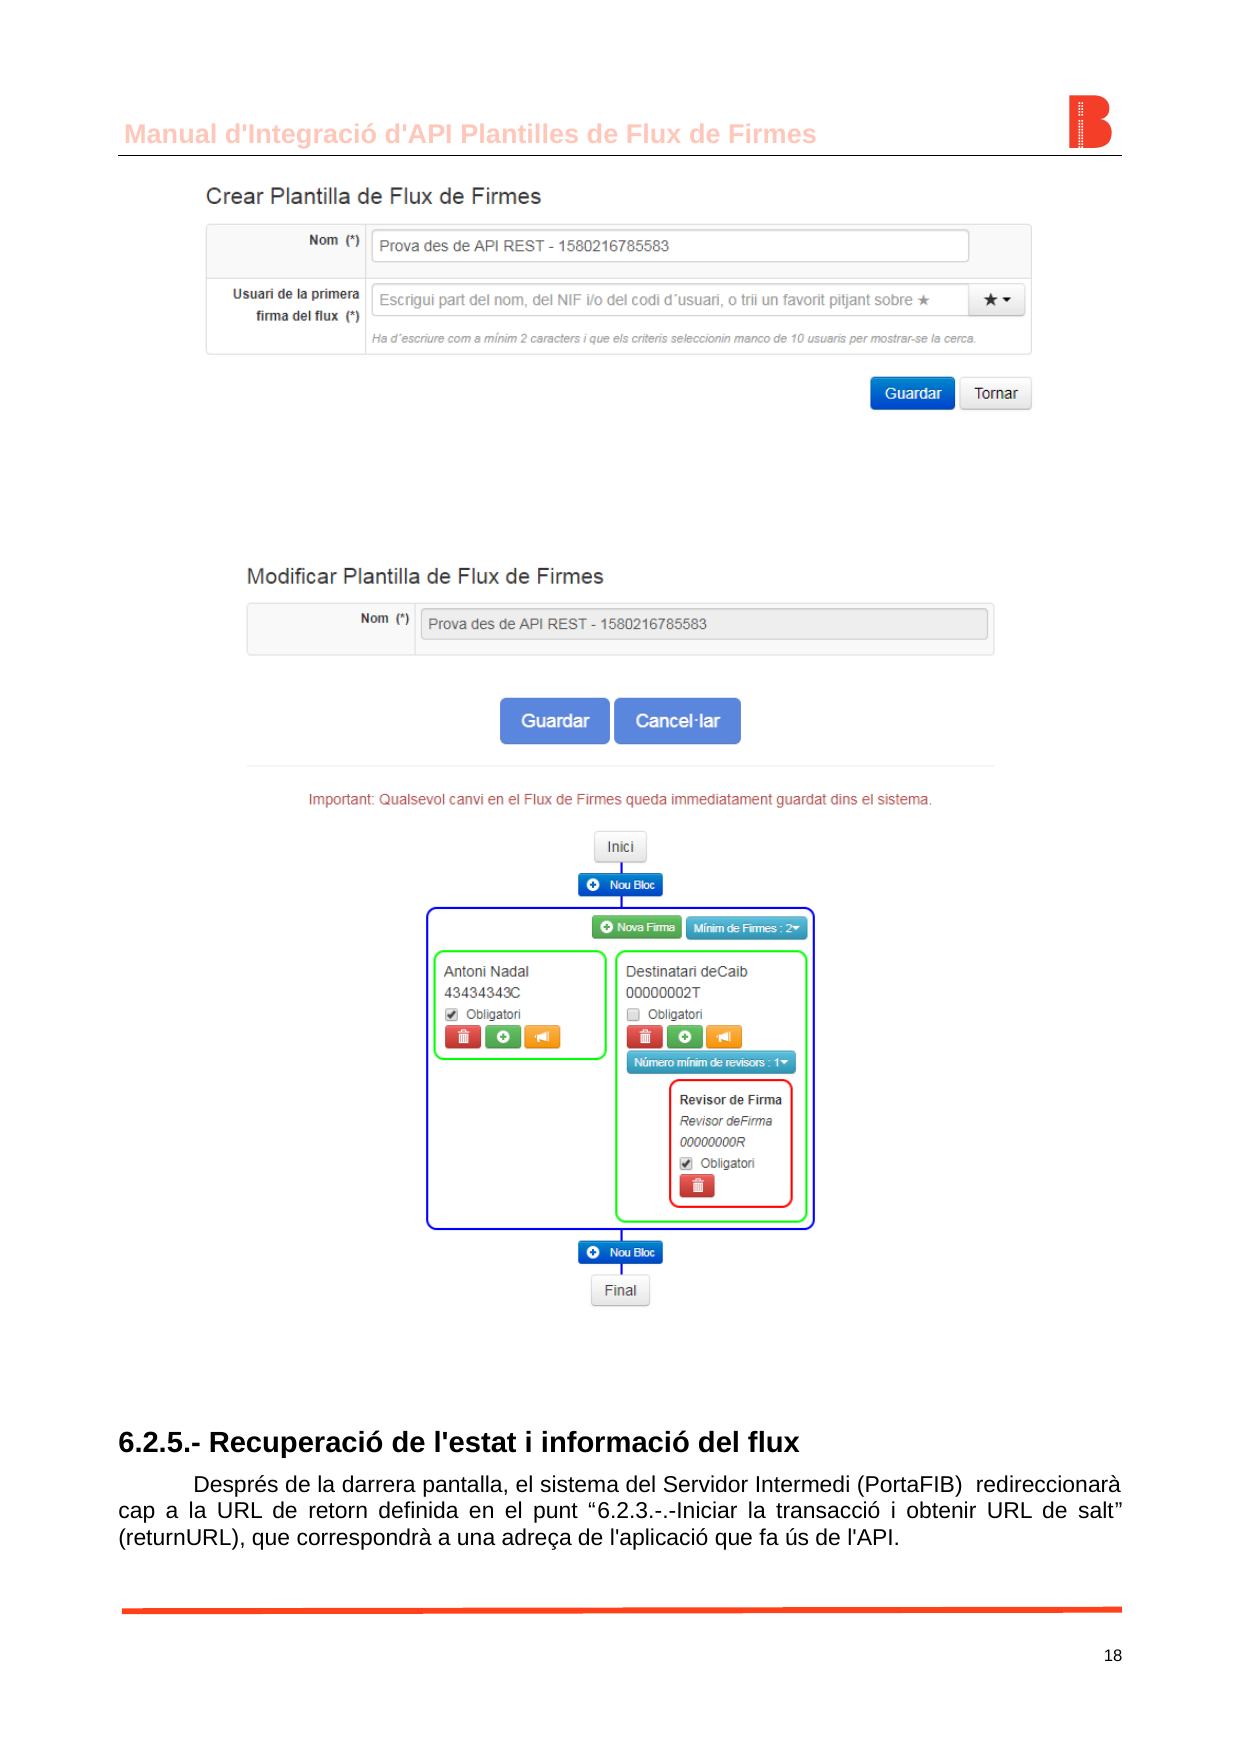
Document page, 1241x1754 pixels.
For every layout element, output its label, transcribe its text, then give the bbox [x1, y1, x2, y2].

picture [1063, 94, 1117, 150]
picture [236, 551, 1004, 1322]
text Després de la darrera pantalla, el sistema del Servidor Intermedi (PortaFIB) redireccionarà cap a la URL de retorn definida en el punt “6.2.3.-Iniciar la transacció i obtenir URL de salt” (returnURL), que correspondrà a una adreça de l'aplicació que fa ús de l'API. [118, 1471, 1122, 1550]
subtitle Recuperació de l'estat i informació del flux [118, 1425, 1122, 1458]
picture [197, 171, 1043, 423]
